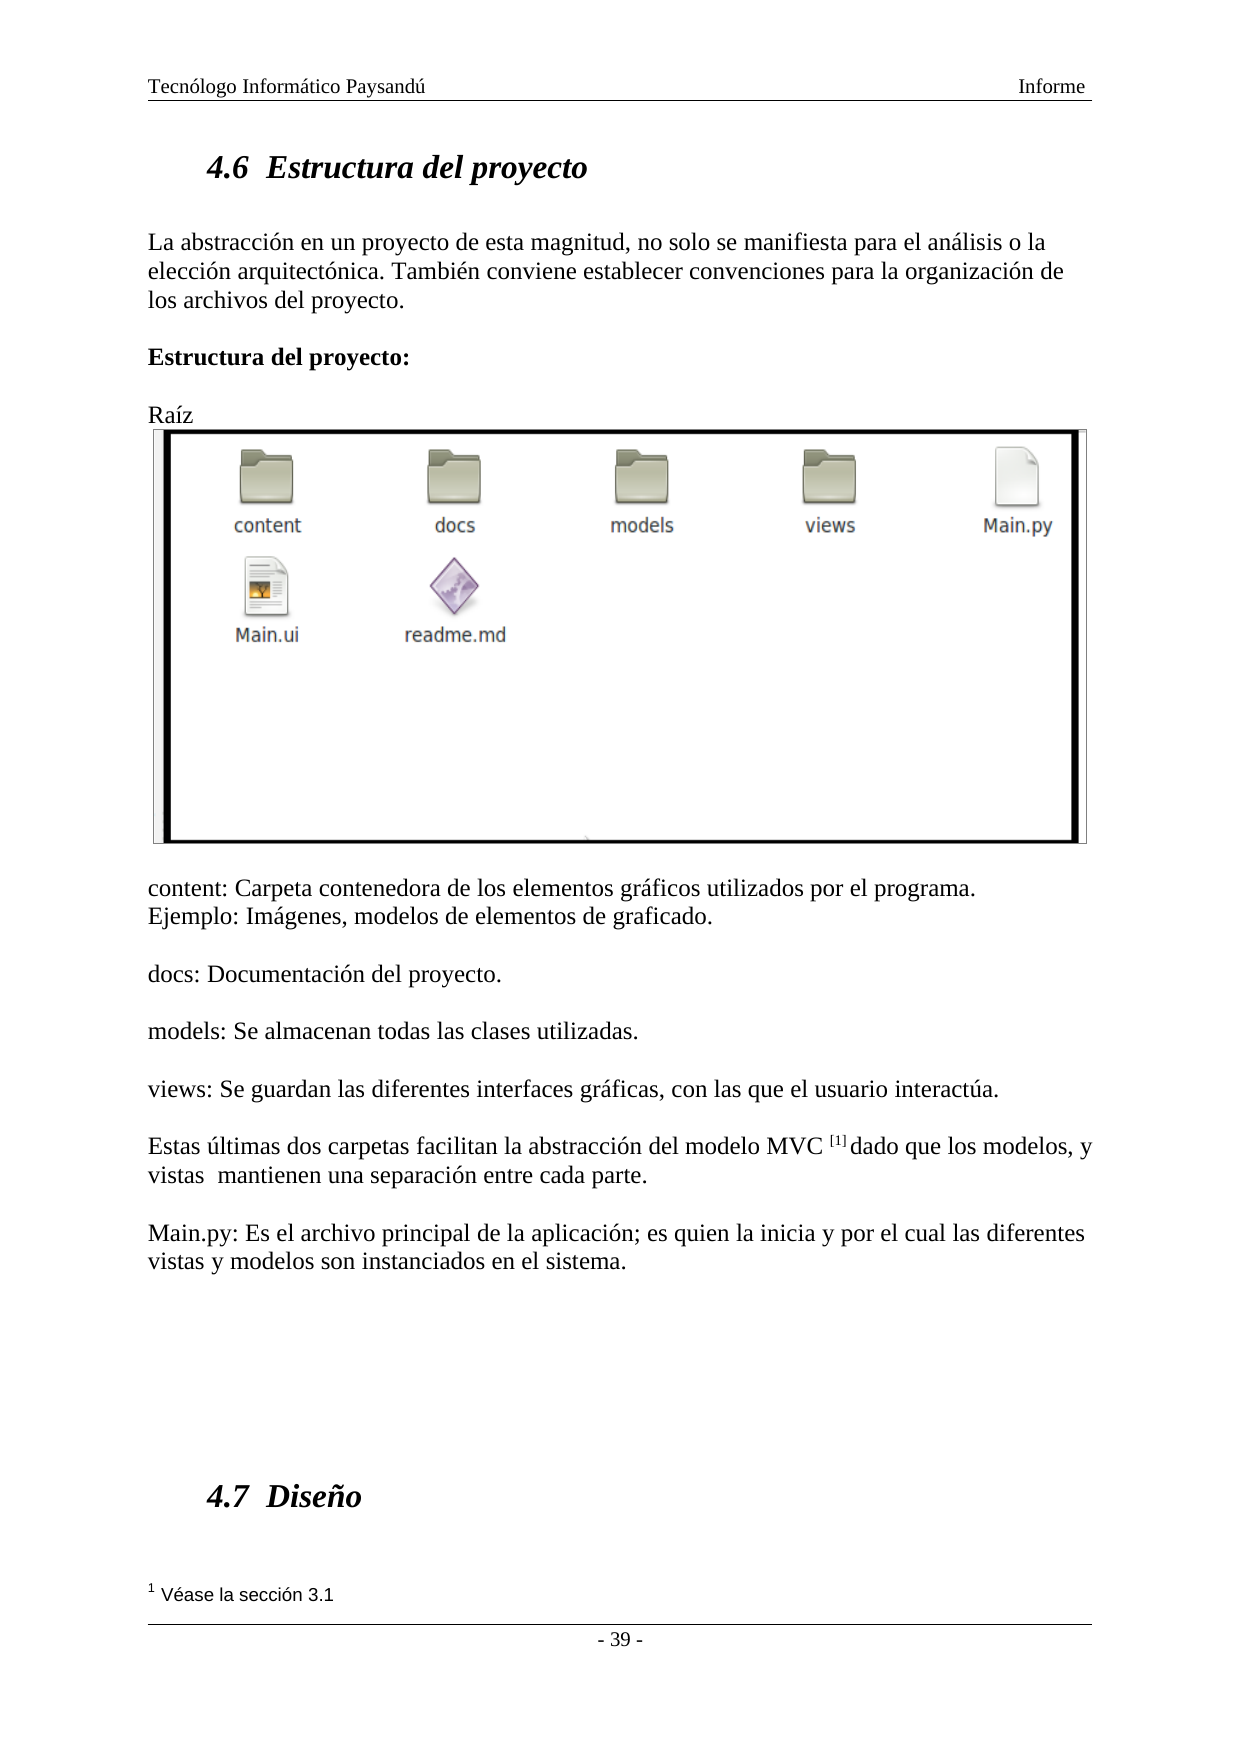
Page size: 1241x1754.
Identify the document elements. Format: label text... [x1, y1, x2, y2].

text views: Se guardan las diferentes interfaces gráficas, con las que el usuario interactúa. [148, 1074, 1092, 1103]
subtitle Estructura del proyecto [207, 148, 1092, 186]
text Estructura del proyecto: [148, 342, 1092, 371]
text Main.py: Es el archivo principal de la aplicación; es quien la inicia y por el cual las diferentes vistas y modelos son instanciados en el sistema. [148, 1218, 1092, 1275]
text docs: Documentación del proyecto. [148, 959, 1092, 988]
picture [154, 430, 1086, 843]
text content: Carpeta contenedora de los elementos gráficos utilizados por el programa. [148, 873, 1092, 901]
text Raíz [148, 400, 1092, 428]
text models: Se almacenan todas las clases utilizadas. [148, 1016, 1092, 1045]
text Véase la sección 3.1 [148, 1581, 1092, 1606]
subtitle Diseño [207, 1476, 1092, 1515]
text Estas últimas dos carpetas facilitan la abstracción del modelo MVC [] dado que los modelos, y vistas mantienen una separación entre cada parte. [148, 1131, 1092, 1189]
text La abstracción en un proyecto de esta magnitud, no solo se manifiesta para el análisis o la elección arquitectónica. También conviene establecer convenciones para la organización de los archivos del proyecto. [148, 227, 1092, 313]
text Ejemplo: Imágenes, modelos de elementos de graficado. [148, 901, 1092, 930]
